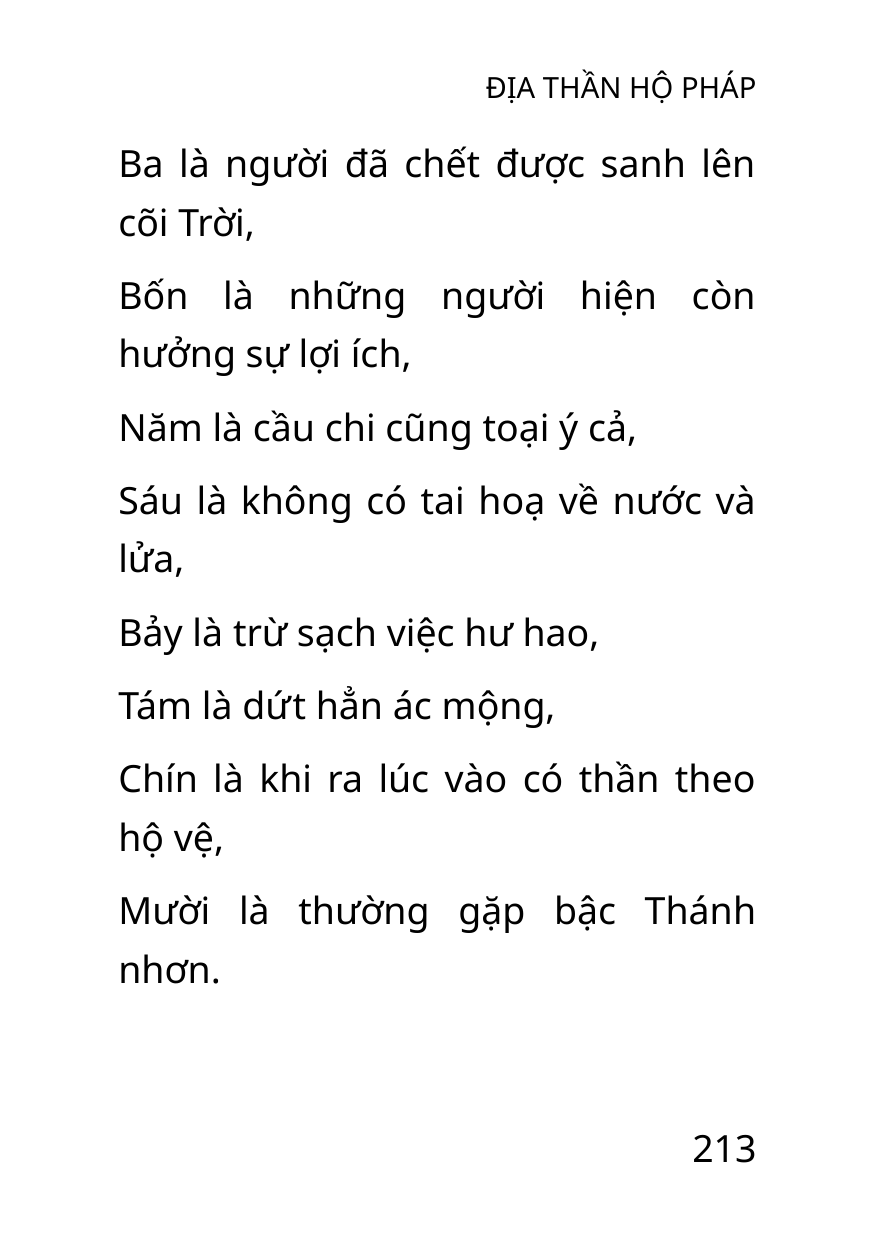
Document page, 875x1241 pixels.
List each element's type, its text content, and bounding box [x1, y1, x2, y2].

text Năm là cầu chi cũng toại ý cả, [118, 401, 756, 452]
text Bốn là những người hiện còn hưởng sự lợi ích, [118, 269, 756, 379]
text Sáu là không có tai hoạ về nước và lửa, [118, 474, 756, 584]
text Ba là người đã chết được sanh lên cõi Trời, [118, 137, 756, 247]
text Mười là thường gặp bậc Thánh nhơn. [118, 884, 756, 994]
text Tám là dứt hẳn ác mộng, [118, 679, 756, 730]
text Bảy là trừ sạch việc hư hao, [118, 606, 756, 657]
text Chín là khi ra lúc vào có thần theo hộ vệ, [118, 752, 756, 862]
